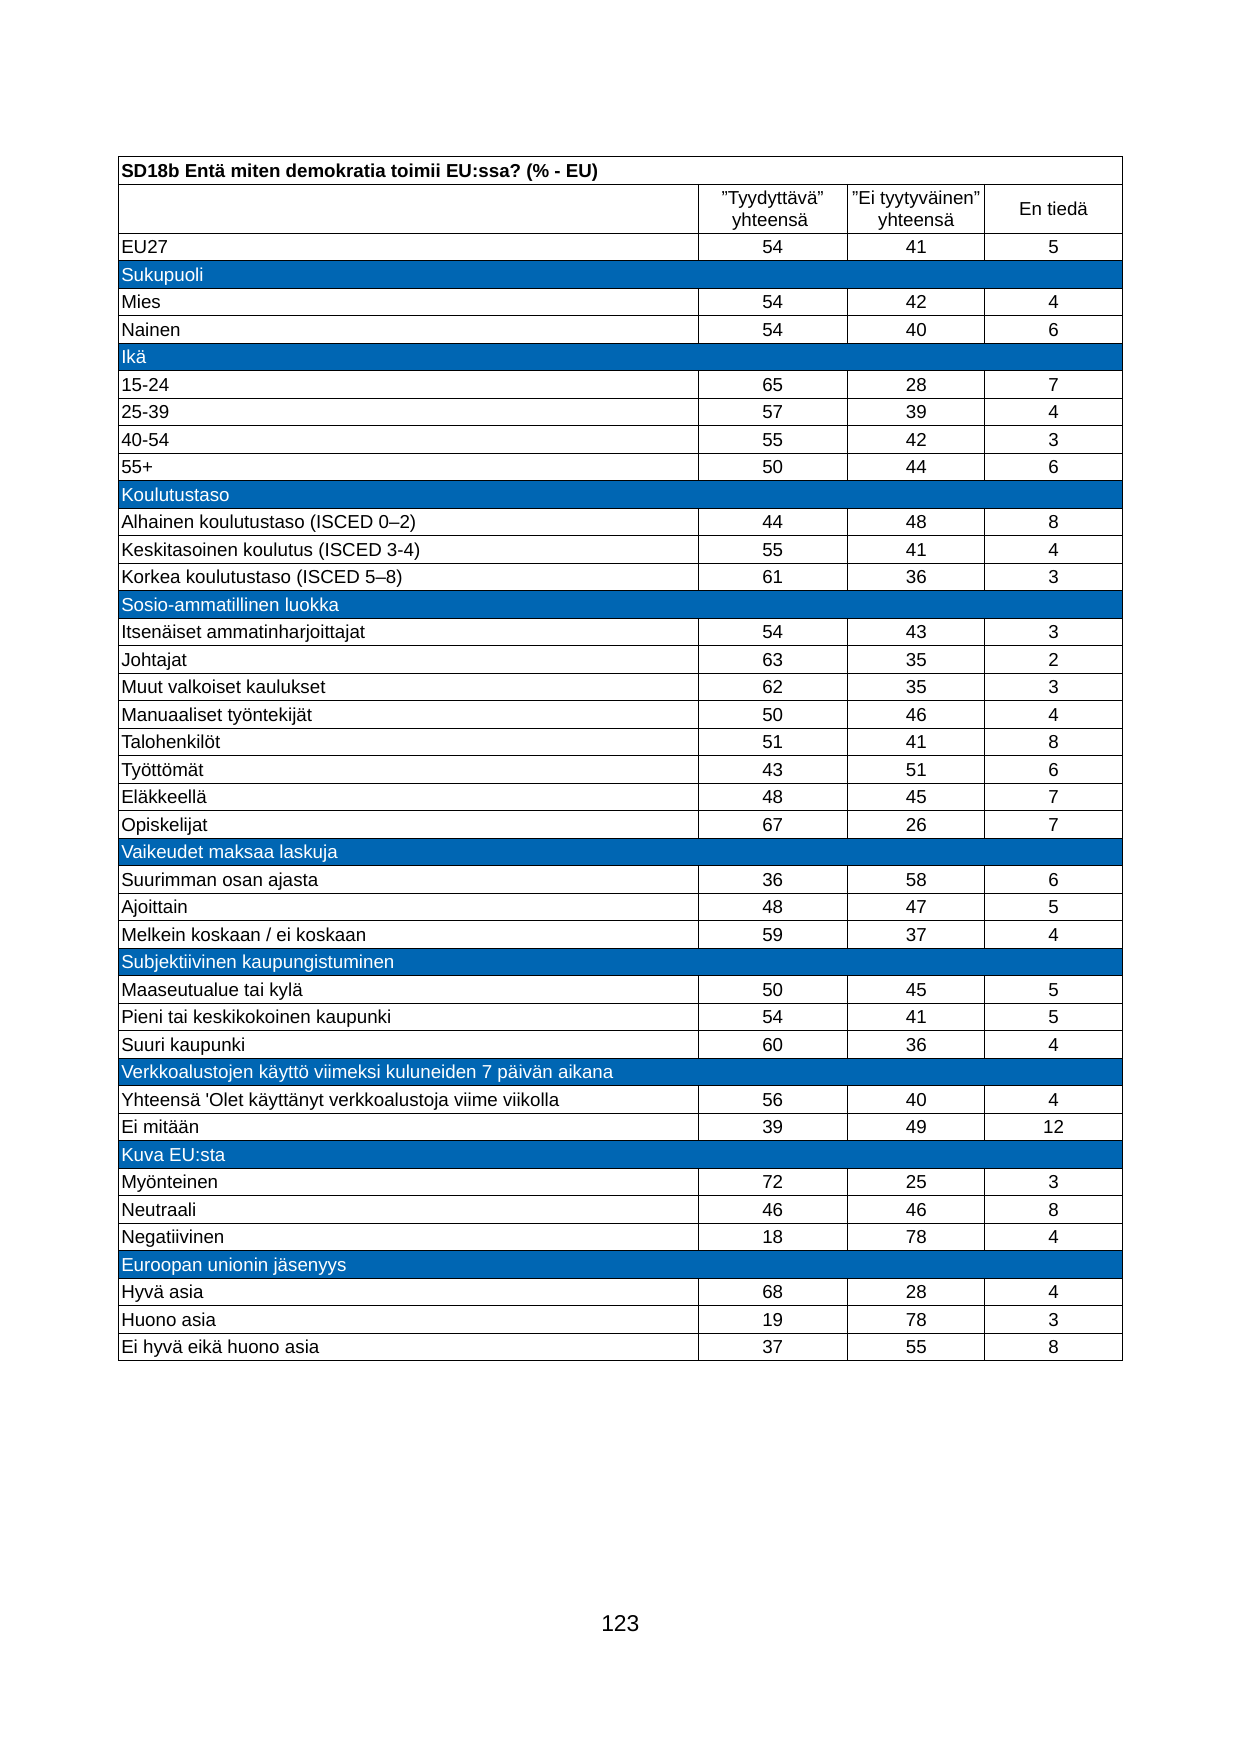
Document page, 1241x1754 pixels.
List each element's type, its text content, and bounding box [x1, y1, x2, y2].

table_cell Ei mitään [119, 1114, 698, 1140]
table_cell 28 [848, 371, 984, 398]
table_cell ”Tyydyttävä” yhteensä [699, 185, 847, 233]
table_cell 7 [985, 371, 1122, 398]
table_cell 43 [848, 619, 984, 645]
table_cell 35 [848, 674, 984, 700]
table_cell 51 [699, 729, 847, 755]
table_cell 50 [699, 976, 847, 1003]
table_cell 6 [985, 756, 1122, 783]
table_cell 78 [848, 1306, 984, 1333]
table_cell 39 [699, 1114, 847, 1140]
table_cell 54 [699, 234, 847, 260]
table_cell Vaikeudet maksaa laskuja [119, 839, 1122, 865]
table_cell [119, 185, 698, 233]
table_cell 26 [848, 811, 984, 838]
table_cell Alhainen koulutustaso (ISCED 0–2) [119, 509, 698, 535]
table_cell Johtajat [119, 646, 698, 673]
table_cell 6 [985, 316, 1122, 343]
table_cell 4 [985, 1086, 1122, 1113]
table_cell 48 [848, 509, 984, 535]
table_cell 50 [699, 701, 847, 728]
table_cell Verkkoalustojen käyttö viimeksi kuluneiden 7 päivän aikana [119, 1059, 1122, 1085]
table_cell 59 [699, 921, 847, 948]
table_cell Kuva EU:sta [119, 1141, 1122, 1168]
table_cell 49 [848, 1114, 984, 1140]
table_cell 36 [848, 564, 984, 590]
table_cell 25 [848, 1169, 984, 1195]
table_cell 48 [699, 894, 847, 920]
table_cell 7 [985, 811, 1122, 838]
table_cell Koulutustaso [119, 481, 1122, 508]
table_cell 5 [985, 894, 1122, 920]
table_cell Talohenkilöt [119, 729, 698, 755]
table_cell Korkea koulutustaso (ISCED 5–8) [119, 564, 698, 590]
table_cell 57 [699, 399, 847, 425]
table_cell 54 [699, 1004, 847, 1030]
table_cell ”Ei tyytyväinen” yhteensä [848, 185, 984, 233]
table_cell Subjektiivinen kaupungistuminen [119, 949, 1122, 975]
table_cell Työttömät [119, 756, 698, 783]
table_cell 41 [848, 729, 984, 755]
table_cell 3 [985, 1306, 1122, 1333]
table_cell 41 [848, 536, 984, 563]
table_cell 54 [699, 316, 847, 343]
table_cell 19 [699, 1306, 847, 1333]
table_cell Muut valkoiset kaulukset [119, 674, 698, 700]
table_cell 4 [985, 1279, 1122, 1305]
table_cell 36 [848, 1031, 984, 1058]
table_cell 8 [985, 509, 1122, 535]
table_cell 4 [985, 399, 1122, 425]
table_cell Eläkkeellä [119, 784, 698, 810]
table_cell 36 [699, 866, 847, 893]
table_cell Mies [119, 289, 698, 315]
table_cell EU27 [119, 234, 698, 260]
table_cell Yhteensä 'Olet käyttänyt verkkoalustoja viime viikolla [119, 1086, 698, 1113]
table_cell 48 [699, 784, 847, 810]
table_cell Maaseutualue tai kylä [119, 976, 698, 1003]
table_cell 28 [848, 1279, 984, 1305]
table_cell 46 [848, 1196, 984, 1223]
table_cell Pieni tai keskikokoinen kaupunki [119, 1004, 698, 1030]
table_cell 3 [985, 426, 1122, 453]
table_cell 41 [848, 234, 984, 260]
table_cell 50 [699, 454, 847, 480]
table_cell 55 [699, 426, 847, 453]
table_cell 37 [699, 1334, 847, 1360]
table_cell 54 [699, 619, 847, 645]
table_cell 3 [985, 619, 1122, 645]
table_cell 4 [985, 289, 1122, 315]
table_cell 15-24 [119, 371, 698, 398]
table_cell 54 [699, 289, 847, 315]
table_cell 5 [985, 1004, 1122, 1030]
table_cell 12 [985, 1114, 1122, 1140]
table_cell 5 [985, 234, 1122, 260]
table_cell 40 [848, 1086, 984, 1113]
table_cell Manuaaliset työntekijät [119, 701, 698, 728]
table_cell 18 [699, 1224, 847, 1250]
table_cell 72 [699, 1169, 847, 1195]
table_cell 4 [985, 921, 1122, 948]
table_cell 37 [848, 921, 984, 948]
table_cell 42 [848, 426, 984, 453]
table_cell 5 [985, 976, 1122, 1003]
table_cell 2 [985, 646, 1122, 673]
table_cell 4 [985, 1031, 1122, 1058]
table_cell Sukupuoli [119, 261, 1122, 288]
table_cell 62 [699, 674, 847, 700]
table_cell 6 [985, 454, 1122, 480]
table_cell 55 [848, 1334, 984, 1360]
table_cell Ikä [119, 344, 1122, 370]
table_cell 51 [848, 756, 984, 783]
table_cell Euroopan unionin jäsenyys [119, 1251, 1122, 1278]
table_cell 8 [985, 1196, 1122, 1223]
table_cell 35 [848, 646, 984, 673]
table_cell Huono asia [119, 1306, 698, 1333]
table_cell 4 [985, 1224, 1122, 1250]
table_cell 67 [699, 811, 847, 838]
table_cell 46 [848, 701, 984, 728]
table_cell 40 [848, 316, 984, 343]
table_cell Suuri kaupunki [119, 1031, 698, 1058]
table_cell Ei hyvä eikä huono asia [119, 1334, 698, 1360]
table_cell En tiedä [985, 185, 1122, 233]
table_cell 8 [985, 729, 1122, 755]
table_cell 58 [848, 866, 984, 893]
table_cell 65 [699, 371, 847, 398]
table_cell 43 [699, 756, 847, 783]
table_cell 4 [985, 701, 1122, 728]
table_cell 40-54 [119, 426, 698, 453]
table_cell 3 [985, 1169, 1122, 1195]
table_cell 55 [699, 536, 847, 563]
table_cell Keskitasoinen koulutus (ISCED 3-4) [119, 536, 698, 563]
table_cell Itsenäiset ammatinharjoittajat [119, 619, 698, 645]
table_cell Nainen [119, 316, 698, 343]
table_cell Opiskelijat [119, 811, 698, 838]
table_cell 4 [985, 536, 1122, 563]
table_cell 8 [985, 1334, 1122, 1360]
table_cell 44 [848, 454, 984, 480]
table_cell 56 [699, 1086, 847, 1113]
table_cell Hyvä asia [119, 1279, 698, 1305]
table_cell 47 [848, 894, 984, 920]
table_cell Suurimman osan ajasta [119, 866, 698, 893]
table_cell 45 [848, 784, 984, 810]
table_cell 55+ [119, 454, 698, 480]
table_cell 63 [699, 646, 847, 673]
table_cell 46 [699, 1196, 847, 1223]
table_cell Sosio-ammatillinen luokka [119, 591, 1122, 618]
table_cell Negatiivinen [119, 1224, 698, 1250]
table_cell 68 [699, 1279, 847, 1305]
table_cell 7 [985, 784, 1122, 810]
table_cell 39 [848, 399, 984, 425]
table_header SD18b Entä miten demokratia toimii EU:ssa? (% - EU) [119, 157, 1122, 184]
table_cell 78 [848, 1224, 984, 1250]
table_cell 61 [699, 564, 847, 590]
table_cell Ajoittain [119, 894, 698, 920]
table_cell 3 [985, 674, 1122, 700]
table_cell 3 [985, 564, 1122, 590]
table_cell 42 [848, 289, 984, 315]
table_cell 45 [848, 976, 984, 1003]
table_cell 41 [848, 1004, 984, 1030]
table_cell 25-39 [119, 399, 698, 425]
table_cell Melkein koskaan / ei koskaan [119, 921, 698, 948]
table_cell 6 [985, 866, 1122, 893]
table_cell Neutraali [119, 1196, 698, 1223]
table_cell Myönteinen [119, 1169, 698, 1195]
table_cell 44 [699, 509, 847, 535]
table_cell 60 [699, 1031, 847, 1058]
